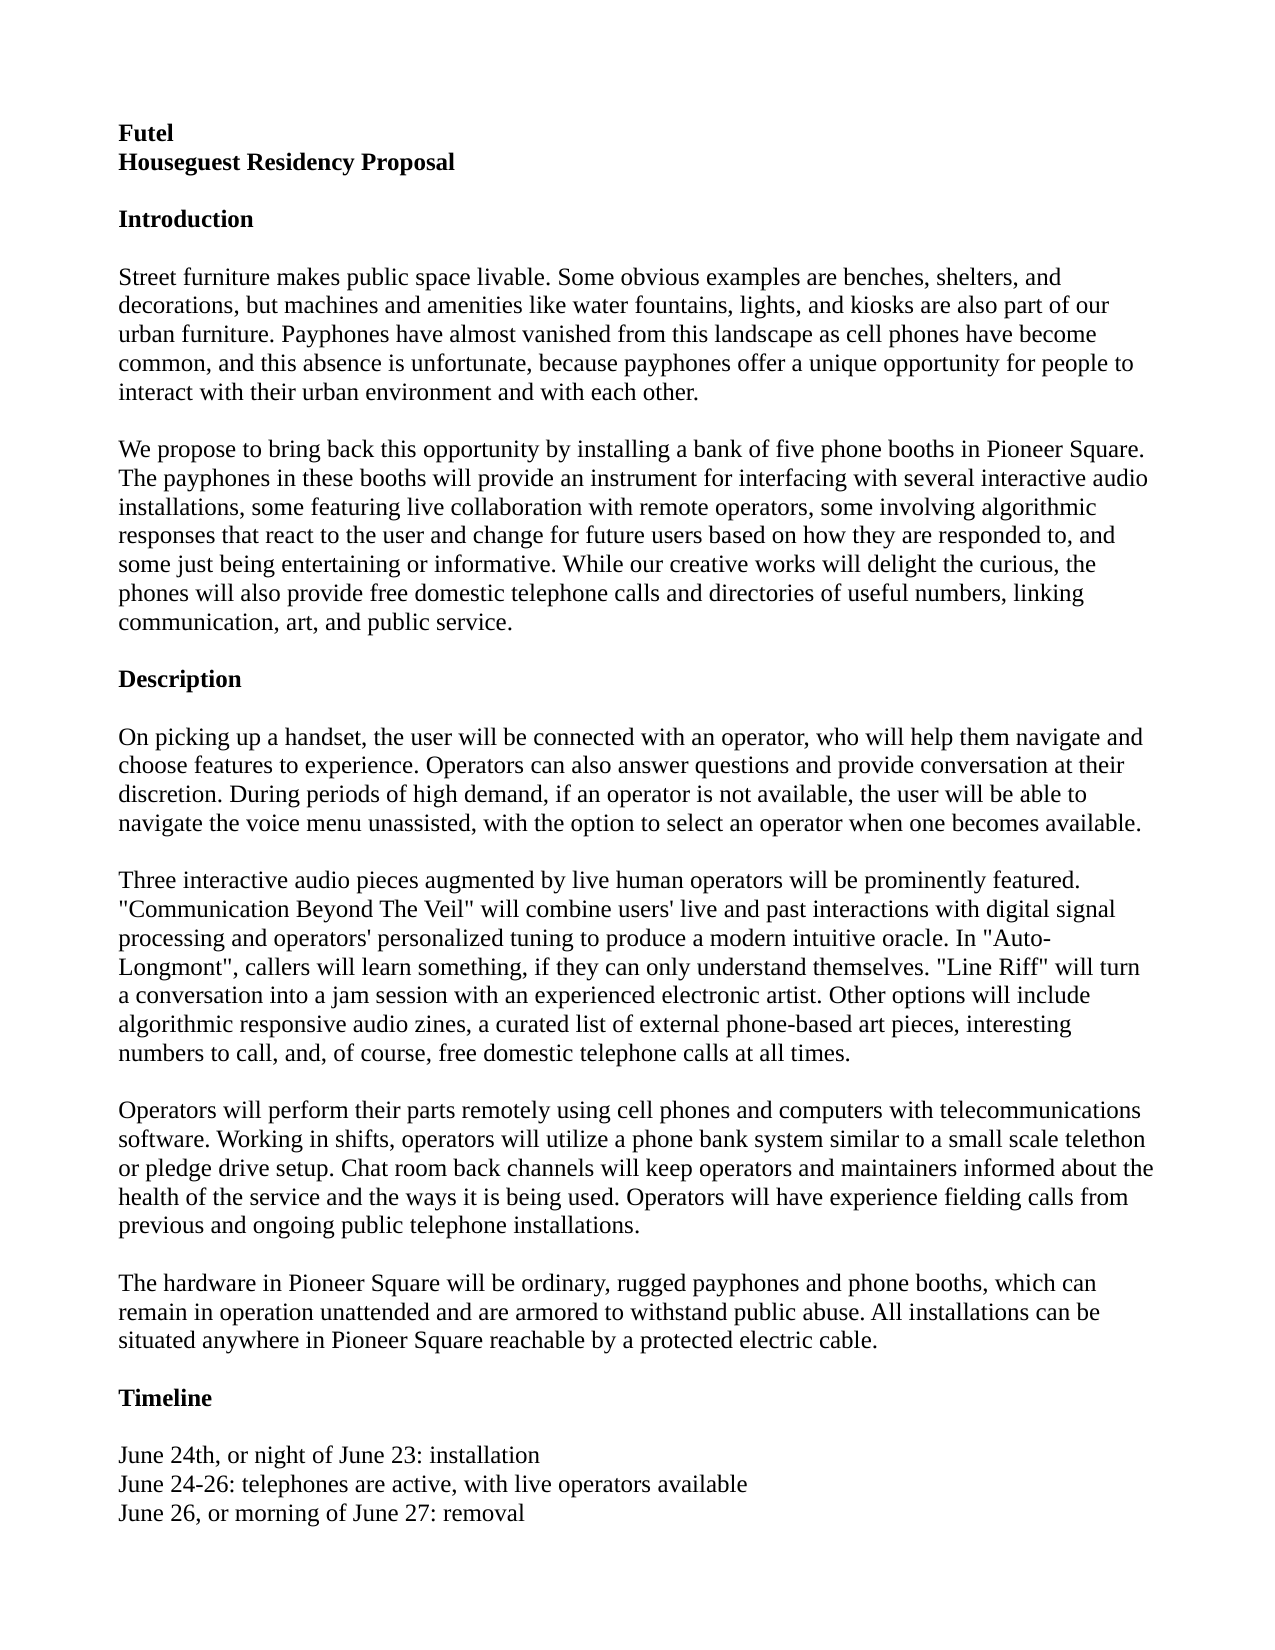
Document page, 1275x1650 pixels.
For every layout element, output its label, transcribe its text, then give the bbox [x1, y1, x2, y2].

text Street furniture makes public space livable. Some obvious examples are benches, shelters, and decorations, but machines and amenities like water fountains, lights, and kiosks are also part of our urban furniture. Payphones have almost vanished from this landscape as cell phones have become common, and this absence is unfortunate, because payphones offer a unique opportunity for people to interact with their urban environment and with each other. [118, 262, 1157, 406]
text Houseguest Residency Proposal [118, 147, 1157, 176]
text Description [118, 664, 1157, 693]
text We propose to bring back this opportunity by installing a bank of five phone booths in Pioneer Square. The payphones in these booths will provide an instrument for interfacing with several interactive audio installations, some featuring live collaboration with remote operators, some involving algorithmic responses that react to the user and change for future users based on how they are responded to, and some just being entertaining or informative. While our creative works will delight the curious, the phones will also provide free domestic telephone calls and directories of useful numbers, linking communication, art, and public service. [118, 434, 1157, 636]
text Futel [118, 118, 1157, 147]
text June 26, or morning of June 27: removal [118, 1498, 1157, 1527]
text The hardware in Pioneer Square will be ordinary, rugged payphones and phone booths, which can remain in operation unattended and are armored to withstand public abuse. All installations can be situated anywhere in Pioneer Square reachable by a protected electric cable. [118, 1268, 1157, 1354]
text June 24th, or night of June 23: installation [118, 1441, 1157, 1469]
text On picking up a handset, the user will be connected with an operator, who will help them navigate and choose features to experience. Operators can also answer questions and provide conversation at their discretion. During periods of high demand, if an operator is not available, the user will be able to navigate the voice menu unassisted, with the option to select an operator when one becomes available. [118, 722, 1157, 837]
text Timeline [118, 1383, 1157, 1412]
text Introduction [118, 204, 1157, 233]
text Operators will perform their parts remotely using cell phones and computers with telecommunications software. Working in shifts, operators will utilize a phone bank system similar to a small scale telethon or pledge drive setup. Chat room back channels will keep operators and maintainers informed about the health of the service and the ways it is being used. Operators will have experience fielding calls from previous and ongoing public telephone installations. [118, 1096, 1157, 1239]
text Three interactive audio pieces augmented by live human operators will be prominently featured. "Communication Beyond The Veil" will combine users' live and past interactions with digital signal processing and operators' personalized tuning to produce a modern intuitive oracle. In "Auto-Longmont", callers will learn something, if they can only understand themselves. "Line Riff" will turn a conversation into a jam session with an experienced electronic artist. Other options will include algorithmic responsive audio zines, a curated list of external phone-based art pieces, interesting numbers to call, and, of course, free domestic telephone calls at all times. [118, 866, 1157, 1067]
text June 24-26: telephones are active, with live operators available [118, 1469, 1157, 1498]
